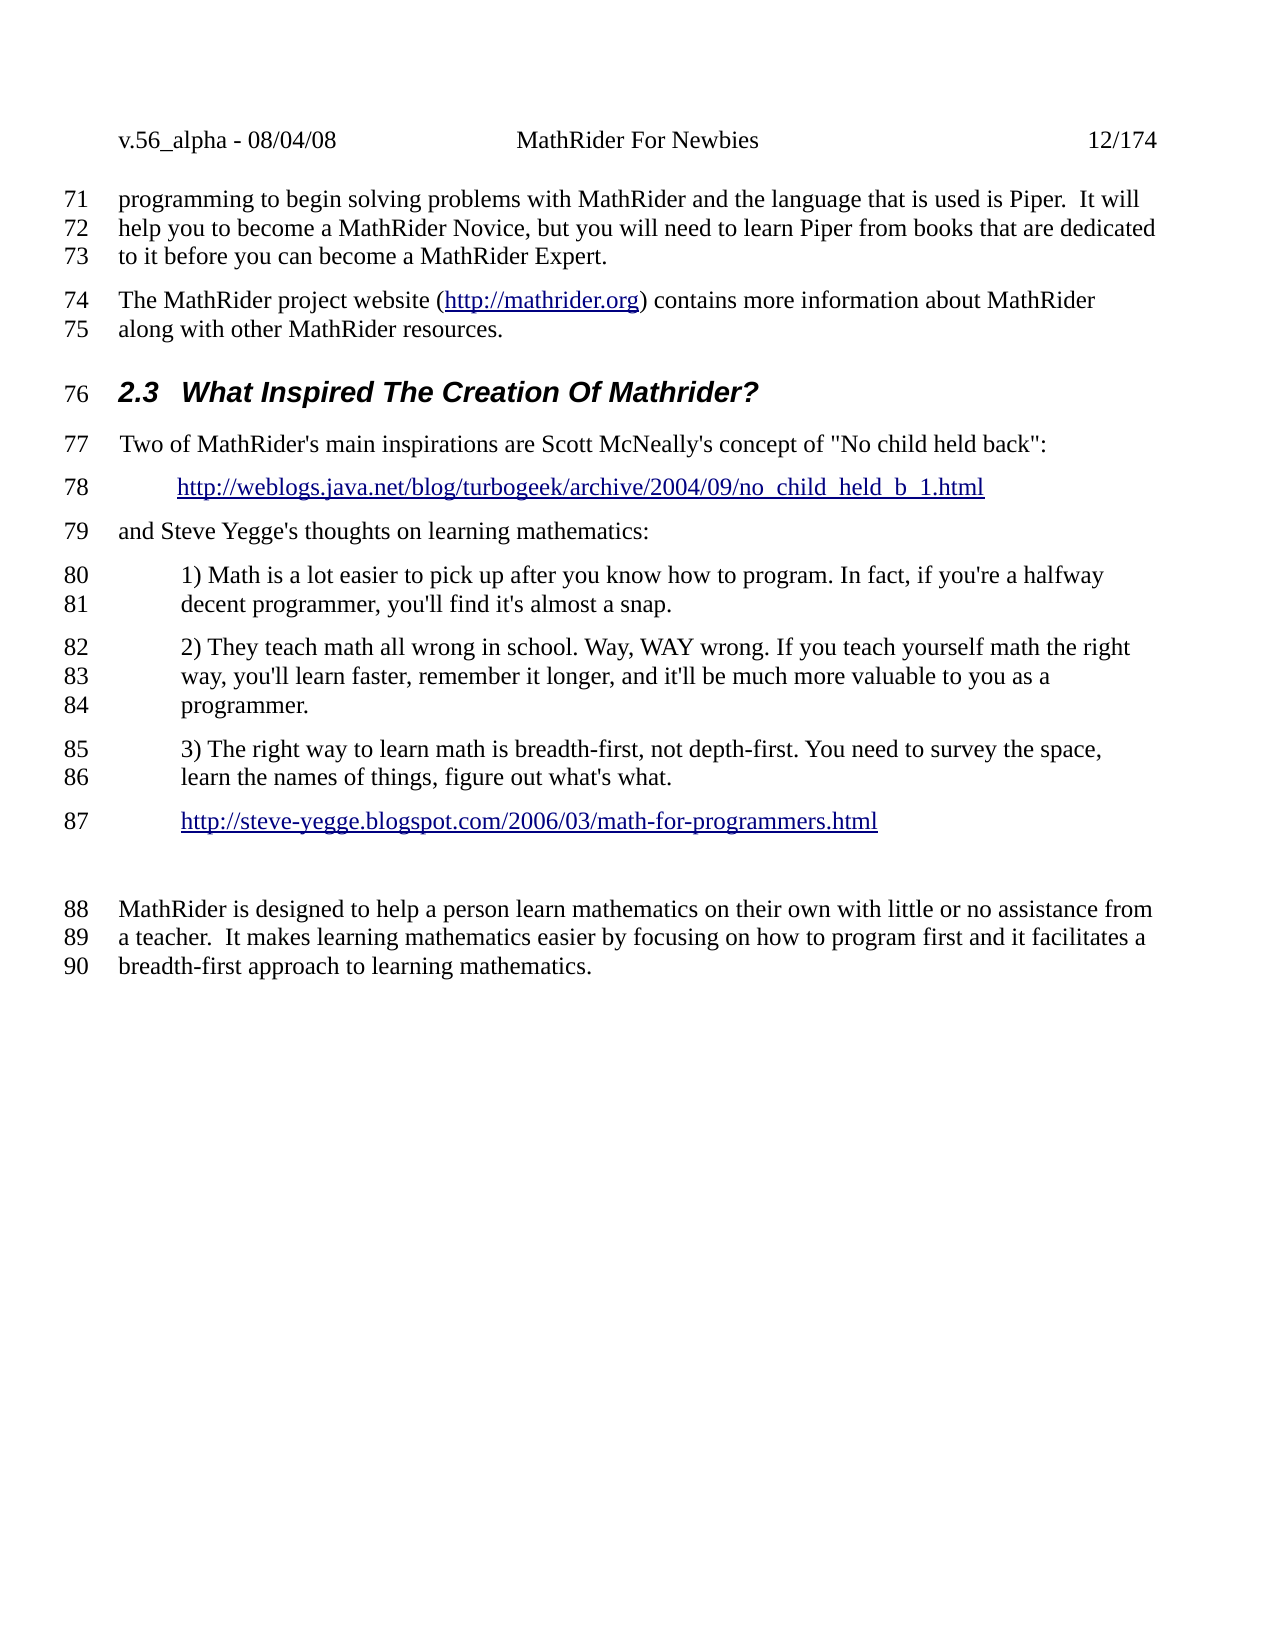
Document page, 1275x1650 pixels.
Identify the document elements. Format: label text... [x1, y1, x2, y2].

subtitle What Inspired The Creation Of Mathrider? [118, 375, 1157, 409]
text programming to begin solving problems with MathRider and the language that is used is Piper. It will help you to become a MathRider Novice, but you will need to learn Piper from books that are dedicated to it before you can become a MathRider Expert. [118, 184, 1157, 270]
text The MathRider project website (http://mathrider.org) contains more information about MathRider along with other MathRider resources. [118, 285, 1157, 343]
text 2) They teach math all wrong in school. Way, WAY wrong. If you teach yourself math the right way, you'll learn faster, remember it longer, and it'll be much more valuable to you as a programmer. [181, 632, 1157, 719]
text Two of MathRider's main inspirations are Scott McNeally's concept of "No child held back": [119, 429, 1157, 457]
text MathRider is designed to help a person learn mathematics on their own with little or no assistance from a teacher. It makes learning mathematics easier by focusing on how to program first and it facilitates a breadth-first approach to learning mathematics. [118, 894, 1157, 980]
text and Steve Yegge's thoughts on learning mathematics: [118, 516, 1157, 545]
text 1) Math is a lot easier to pick up after you know how to program. In fact, if you're a halfway decent programmer, you'll find it's almost a snap. [181, 560, 1157, 617]
text http://weblogs.java.net/blog/turbogeek/archive/2004/09/no_child_held_b_1.html [177, 472, 1157, 501]
text 3) The right way to learn math is breadth-first, not depth-first. You need to survey the space, learn the names of things, figure out what's what. [181, 734, 1157, 791]
text http://steve-yegge.blogspot.com/2006/03/math-for-programmers.html [181, 806, 1157, 835]
